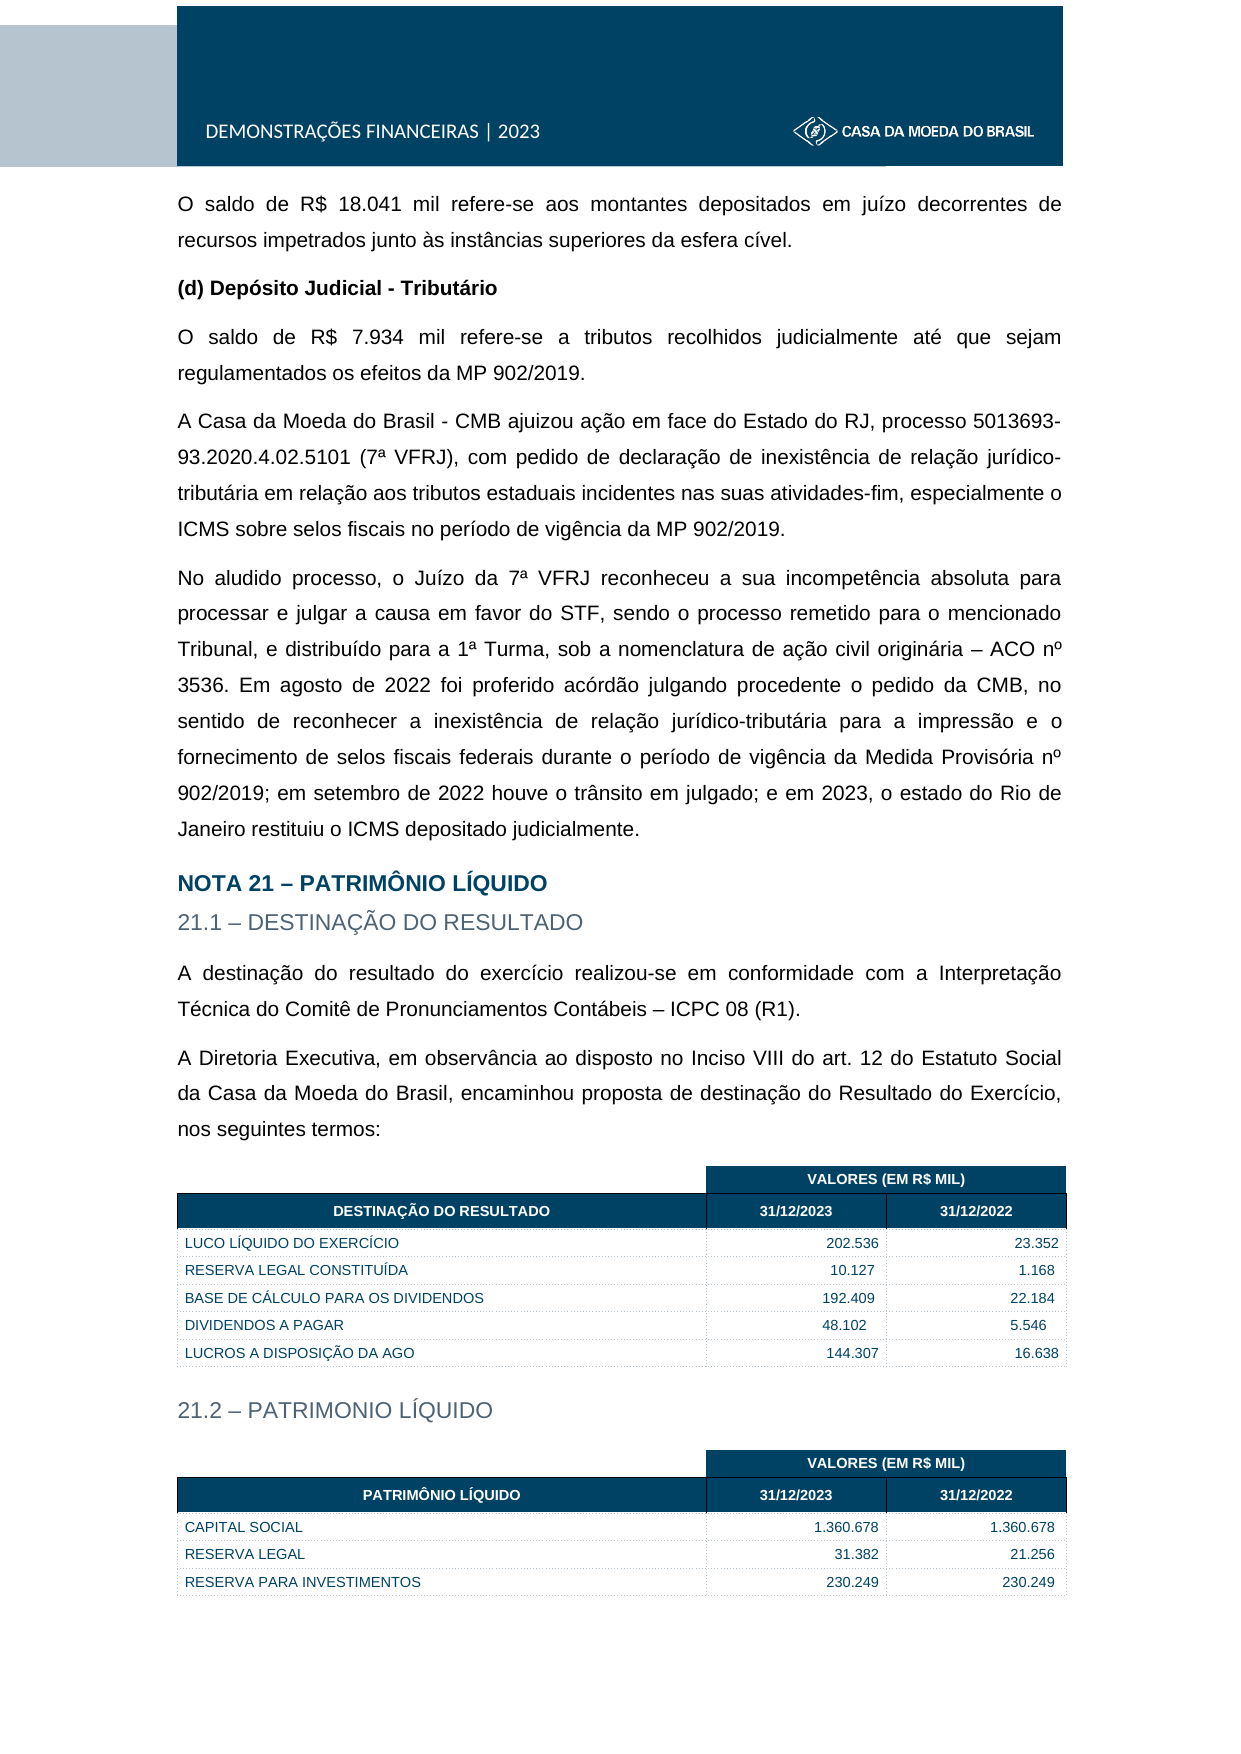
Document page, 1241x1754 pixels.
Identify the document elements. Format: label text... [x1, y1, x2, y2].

table_cell RESERVA LEGAL [177, 1540, 706, 1567]
table_cell 23.352 [886, 1229, 1066, 1256]
text O saldo de R$ 7.934 mil refere-se a tributos recolhidos judicialmente até que sejam regulamentados os efeitos da MP 902/2019. [177, 325, 1063, 384]
table_cell 31/12/2022 [887, 1478, 1066, 1512]
table_cell 5.546 [886, 1311, 1066, 1338]
table_cell 21.256 [886, 1540, 1066, 1567]
table_cell 1.360.678 [886, 1513, 1066, 1540]
table_cell 48.102 [706, 1311, 886, 1338]
text A destinação do resultado do exercício realizou-se em conformidade com a Interpretação Técnica do Comitê de Pronunciamentos Contábeis – ICPC 08 (R1). [177, 961, 1063, 1021]
table_header VALORES (EM R$ MIL) [706, 1450, 1066, 1477]
table_cell RESERVA LEGAL CONSTITUÍDA [177, 1256, 706, 1283]
text A Diretoria Executiva, em observância ao disposto no Inciso VIII do art. 12 do Estatuto Social da Casa da Moeda do Brasil, encaminhou proposta de destinação do Resultado do Exercício, nos seguintes termos: [177, 1045, 1063, 1141]
table_cell 16.638 [886, 1339, 1066, 1366]
table_cell LUCROS A DISPOSIÇÃO DA AGO [177, 1339, 706, 1366]
table_header [177, 1166, 706, 1193]
text (d) Depósito Judicial - Tributário [177, 276, 1063, 300]
table_cell 1.360.678 [706, 1513, 886, 1540]
table_cell 1.168 [886, 1256, 1066, 1283]
table_cell 31/12/2023 [707, 1478, 886, 1512]
table_cell 31/12/2023 [707, 1194, 886, 1228]
table_cell PATRIMÔNIO LÍQUIDO [178, 1478, 706, 1512]
text No aludido processo, o Juízo da 7ª VFRJ reconheceu a sua incompetência absoluta para processar e julgar a causa em favor do STF, sendo o processo remetido para o mencionado Tribunal, e distribuído para a 1ª Turma, sob a nomenclatura de ação civil originária – ACO nº 3536. Em agosto de 2022 foi proferido acórdão julgando procedente o pedido da CMB, no sentido de reconhecer a inexistência de relação jurídico-tributária para a impressão e o fornecimento de selos fiscais federais durante o período de vigência da Medida Provisória nº 902/2019; em setembro de 2022 houve o trânsito em julgado; e em 2023, o estado do Rio de Janeiro restituiu o ICMS depositado judicialmente. [177, 565, 1063, 841]
table_cell BASE DE CÁLCULO PARA OS DIVIDENDOS [177, 1284, 706, 1311]
table_header [177, 1450, 706, 1477]
table_cell 31.382 [706, 1540, 886, 1567]
subtitle NOTA 21 – PATRIMÔNIO LÍQUIDO [177, 869, 1063, 896]
table_cell DIVIDENDOS A PAGAR [177, 1311, 706, 1338]
text 21.1 – DESTINAÇÃO DO RESULTADO [177, 909, 1063, 935]
table_cell 230.249 [706, 1568, 886, 1595]
table_cell 22.184 [886, 1284, 1066, 1311]
text 21.2 – PATRIMONIO LÍQUIDO [177, 1397, 1063, 1424]
table_cell 144.307 [706, 1339, 886, 1366]
table_cell DESTINAÇÃO DO RESULTADO [178, 1194, 706, 1228]
table_cell 230.249 [886, 1568, 1066, 1595]
table_cell RESERVA PARA INVESTIMENTOS [177, 1568, 706, 1595]
text O saldo de R$ 18.041 mil refere-se aos montantes depositados em juízo decorrentes de recursos impetrados junto às instâncias superiores da esfera cível. [177, 192, 1063, 252]
table_cell CAPITAL SOCIAL [177, 1513, 706, 1540]
table_cell 202.536 [706, 1229, 886, 1256]
text A Casa da Moeda do Brasil - CMB ajuizou ação em face do Estado do RJ, processo 5013693-93.2020.4.02.5101 (7ª VFRJ), com pedido de declaração de inexistência de relação jurídico-tributária em relação aos tributos estaduais incidentes nas suas atividades-fim, especialmente o ICMS sobre selos fiscais no período de vigência da MP 902/2019. [177, 409, 1063, 541]
table_cell 10.127 [706, 1256, 886, 1283]
table_cell LUCO LÍQUIDO DO EXERCÍCIO [177, 1229, 706, 1256]
table_cell 31/12/2022 [887, 1194, 1066, 1228]
table_cell 192.409 [706, 1284, 886, 1311]
table_header VALORES (EM R$ MIL) [706, 1166, 1066, 1193]
